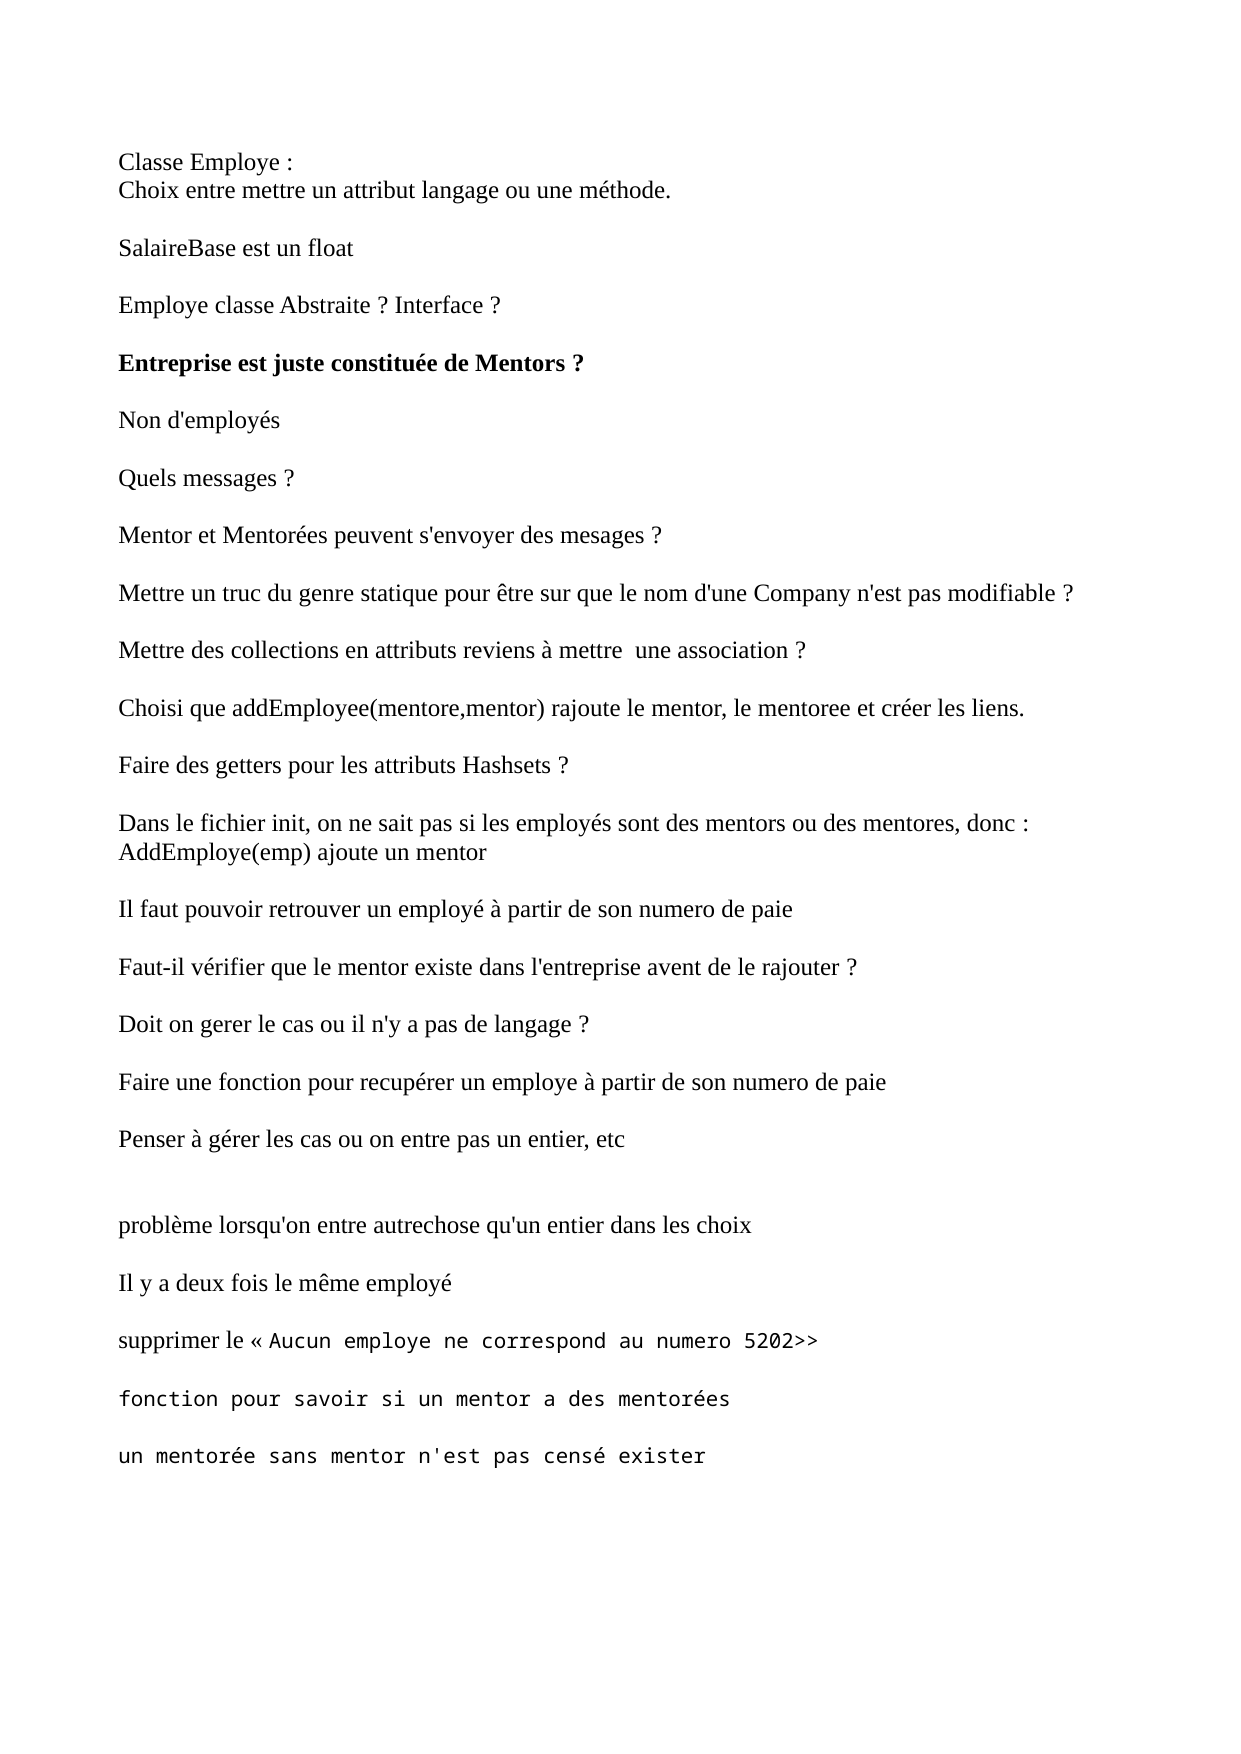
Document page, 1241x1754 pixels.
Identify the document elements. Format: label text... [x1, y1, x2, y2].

text Mettre un truc du genre statique pour être sur que le nom d'une Company n'est pas modifiable ? [118, 578, 1122, 607]
text fonction pour savoir si un mentor a des mentorées [118, 1384, 1122, 1412]
text Mentor et Mentorées peuvent s'envoyer des mesages ? [118, 521, 1122, 549]
text supprimer le « Aucun employe ne correspond au numero 5202>> [118, 1326, 1122, 1355]
text Dans le fichier init, on ne sait pas si les employés sont des mentors ou des mentores, donc : [118, 808, 1122, 837]
text Faire des getters pour les attributs Hashsets ? [118, 751, 1122, 779]
text Classe Employe : [118, 147, 1122, 176]
text Entreprise est juste constituée de Mentors ? [118, 348, 1122, 377]
text un mentorée sans mentor n'est pas censé exister [118, 1441, 1122, 1469]
text SalaireBase est un float [118, 233, 1122, 262]
text Doit on gerer le cas ou il n'y a pas de langage ? [118, 1009, 1122, 1038]
text AddEmploye(emp) ajoute un mentor [118, 837, 1122, 866]
text Quels messages ? [118, 463, 1122, 492]
text problème lorsqu'on entre autrechose qu'un entier dans les choix [118, 1211, 1122, 1239]
text Choix entre mettre un attribut langage ou une méthode. [118, 176, 1122, 204]
text Mettre des collections en attributs reviens à mettre une association ? [118, 636, 1122, 664]
text Faire une fonction pour recupérer un employe à partir de son numero de paie [118, 1067, 1122, 1096]
text Penser à gérer les cas ou on entre pas un entier, etc [118, 1124, 1122, 1153]
text Faut-il vérifier que le mentor existe dans l'entreprise avent de le rajouter ? [118, 952, 1122, 981]
text Employe classe Abstraite ? Interface ? [118, 291, 1122, 319]
text Il faut pouvoir retrouver un employé à partir de son numero de paie [118, 894, 1122, 923]
text Choisi que addEmployee(mentore,mentor) rajoute le mentor, le mentoree et créer les liens. [118, 693, 1122, 722]
text Non d'employés [118, 406, 1122, 434]
text Il y a deux fois le même employé [118, 1268, 1122, 1297]
